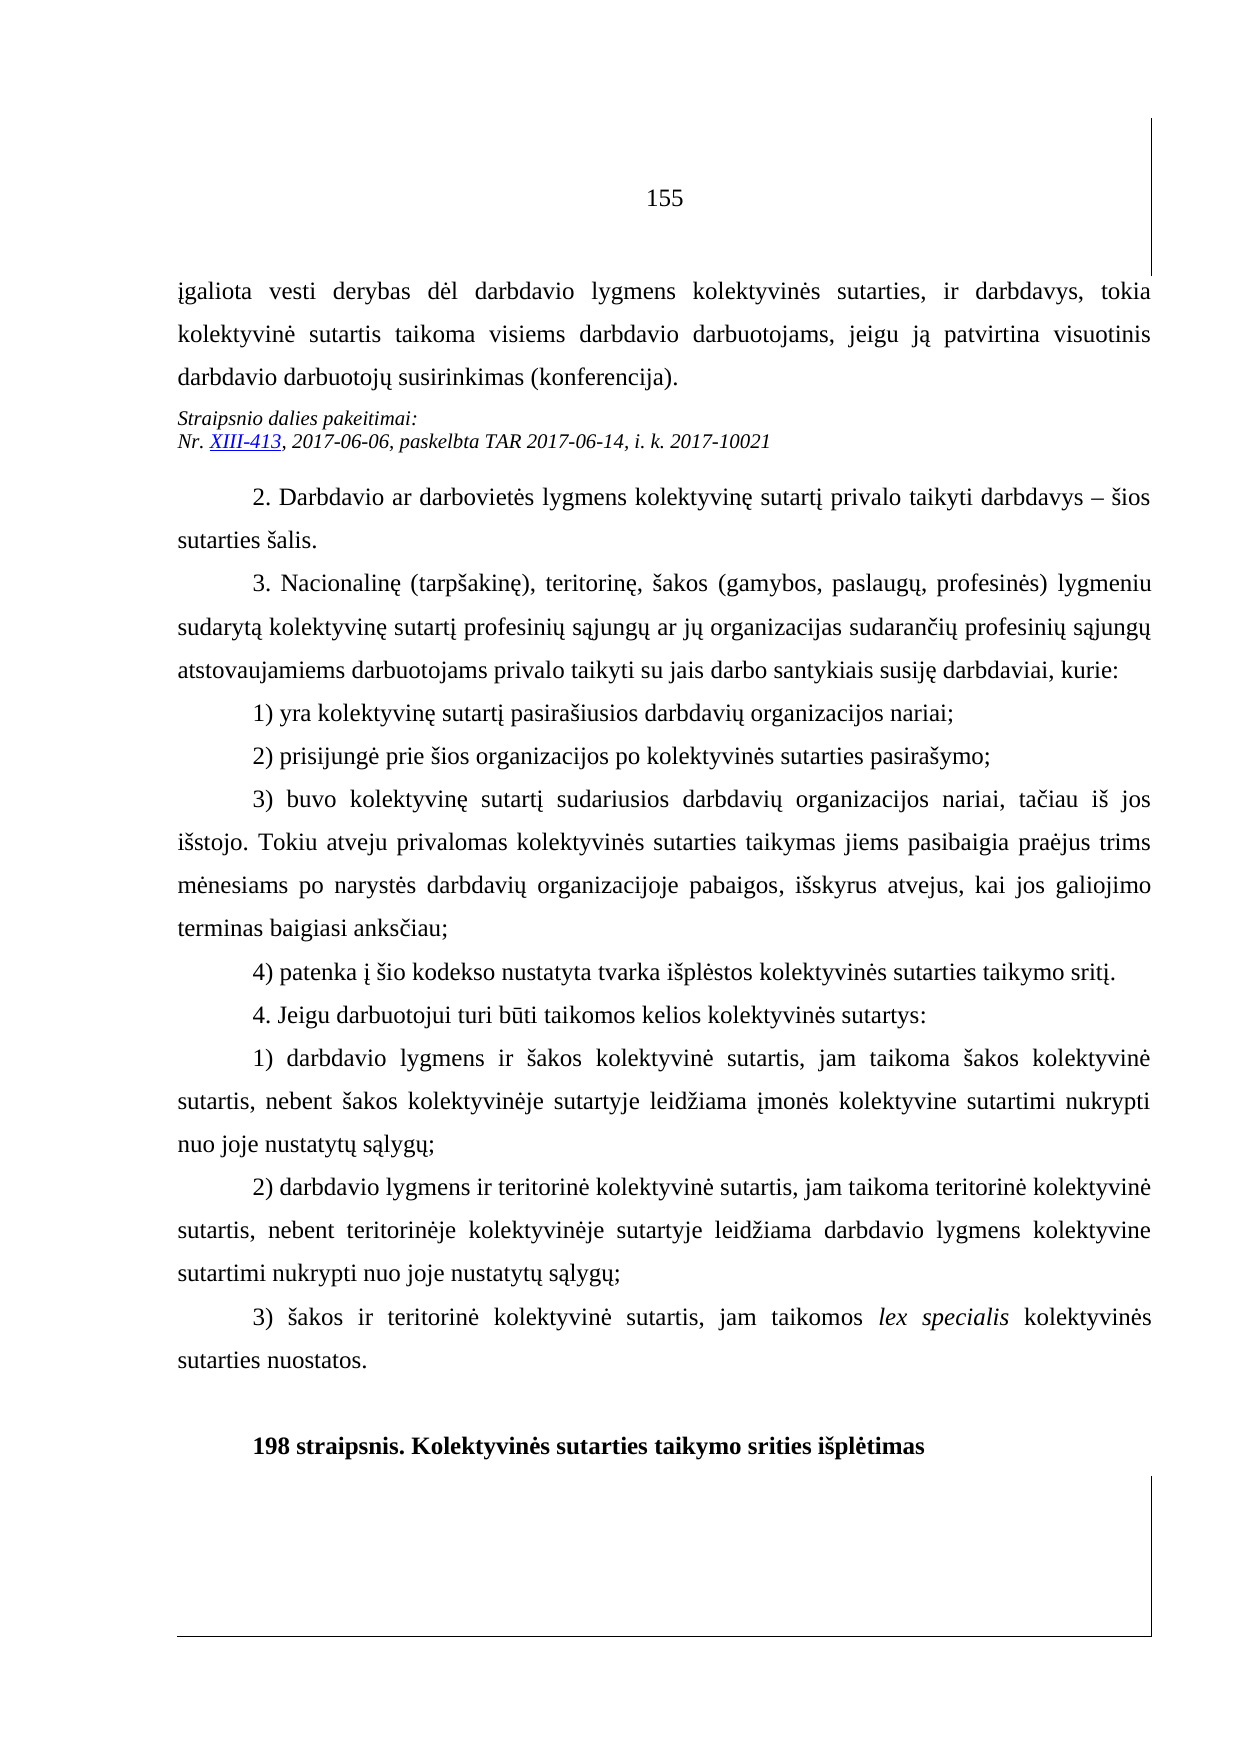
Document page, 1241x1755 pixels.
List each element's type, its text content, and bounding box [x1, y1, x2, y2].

text 3. Nacionalinę (tarpšakinę), teritorinę, šakos (gamybos, paslaugų, profesinės) lygmeniu sudarytą kolektyvinę sutartį profesinių sąjungų ar jų organizacijas sudarančių profesinių sąjungų atstovaujamiems darbuotojams privalo taikyti su jais darbo santykiais susiję darbdaviai, kurie: [177, 568, 1152, 683]
text 3) šakos ir teritorinė kolektyvinė sutartis, jam taikomos lex specialis kolektyvinės sutarties nuostatos. [177, 1302, 1152, 1373]
text 2) darbdavio lygmens ir teritorinė kolektyvinė sutartis, jam taikoma teritorinė kolektyvinė sutartis, nebent teritorinėje kolektyvinėje sutartyje leidžiama darbdavio lygmens kolektyvine sutartimi nukrypti nuo joje nustatytų sąlygų; [177, 1172, 1152, 1287]
text 4. Jeigu darbuotojui turi būti taikomos kelios kolektyvinės sutartys: [177, 1000, 1152, 1028]
text Nr. XIII-413, 2017-06-06, paskelbta TAR 2017-06-14, i. k. 2017-10021 [177, 429, 1152, 453]
text Straipsnio dalies pakeitimai: [177, 405, 1152, 429]
text 2) prisijungė prie šios organizacijos po kolektyvinės sutarties pasirašymo; [177, 741, 1152, 770]
text 4) patenka į šio kodekso nustatyta tvarka išplėstos kolektyvinės sutarties taikymo sritį. [177, 957, 1152, 985]
text įgaliota vesti derybas dėl darbdavio lygmens kolektyvinės sutarties, ir darbdavys, tokia kolektyvinė sutartis taikoma visiems darbdavio darbuotojams, jeigu ją patvirtina visuotinis darbdavio darbuotojų susirinkimas (konferencija). [177, 276, 1152, 391]
text 1) yra kolektyvinę sutartį pasirašiusios darbdavių organizacijos nariai; [177, 698, 1152, 727]
text 3) buvo kolektyvinę sutartį sudariusios darbdavių organizacijos nariai, tačiau iš jos išstojo. Tokiu atveju privalomas kolektyvinės sutarties taikymas jiems pasibaigia praėjus trims mėnesiams po narystės darbdavių organizacijoje pabaigos, išskyrus atvejus, kai jos galiojimo terminas baigiasi anksčiau; [177, 784, 1152, 942]
text 2. Darbdavio ar darbovietės lygmens kolektyvinę sutartį privalo taikyti darbdavys – šios sutarties šalis. [177, 482, 1152, 554]
text 1) darbdavio lygmens ir šakos kolektyvinė sutartis, jam taikoma šakos kolektyvinė sutartis, nebent šakos kolektyvinėje sutartyje leidžiama įmonės kolektyvine sutartimi nukrypti nuo joje nustatytų sąlygų; [177, 1043, 1152, 1158]
text 198 straipsnis. Kolektyvinės sutarties taikymo srities išplėtimas [177, 1431, 1152, 1460]
